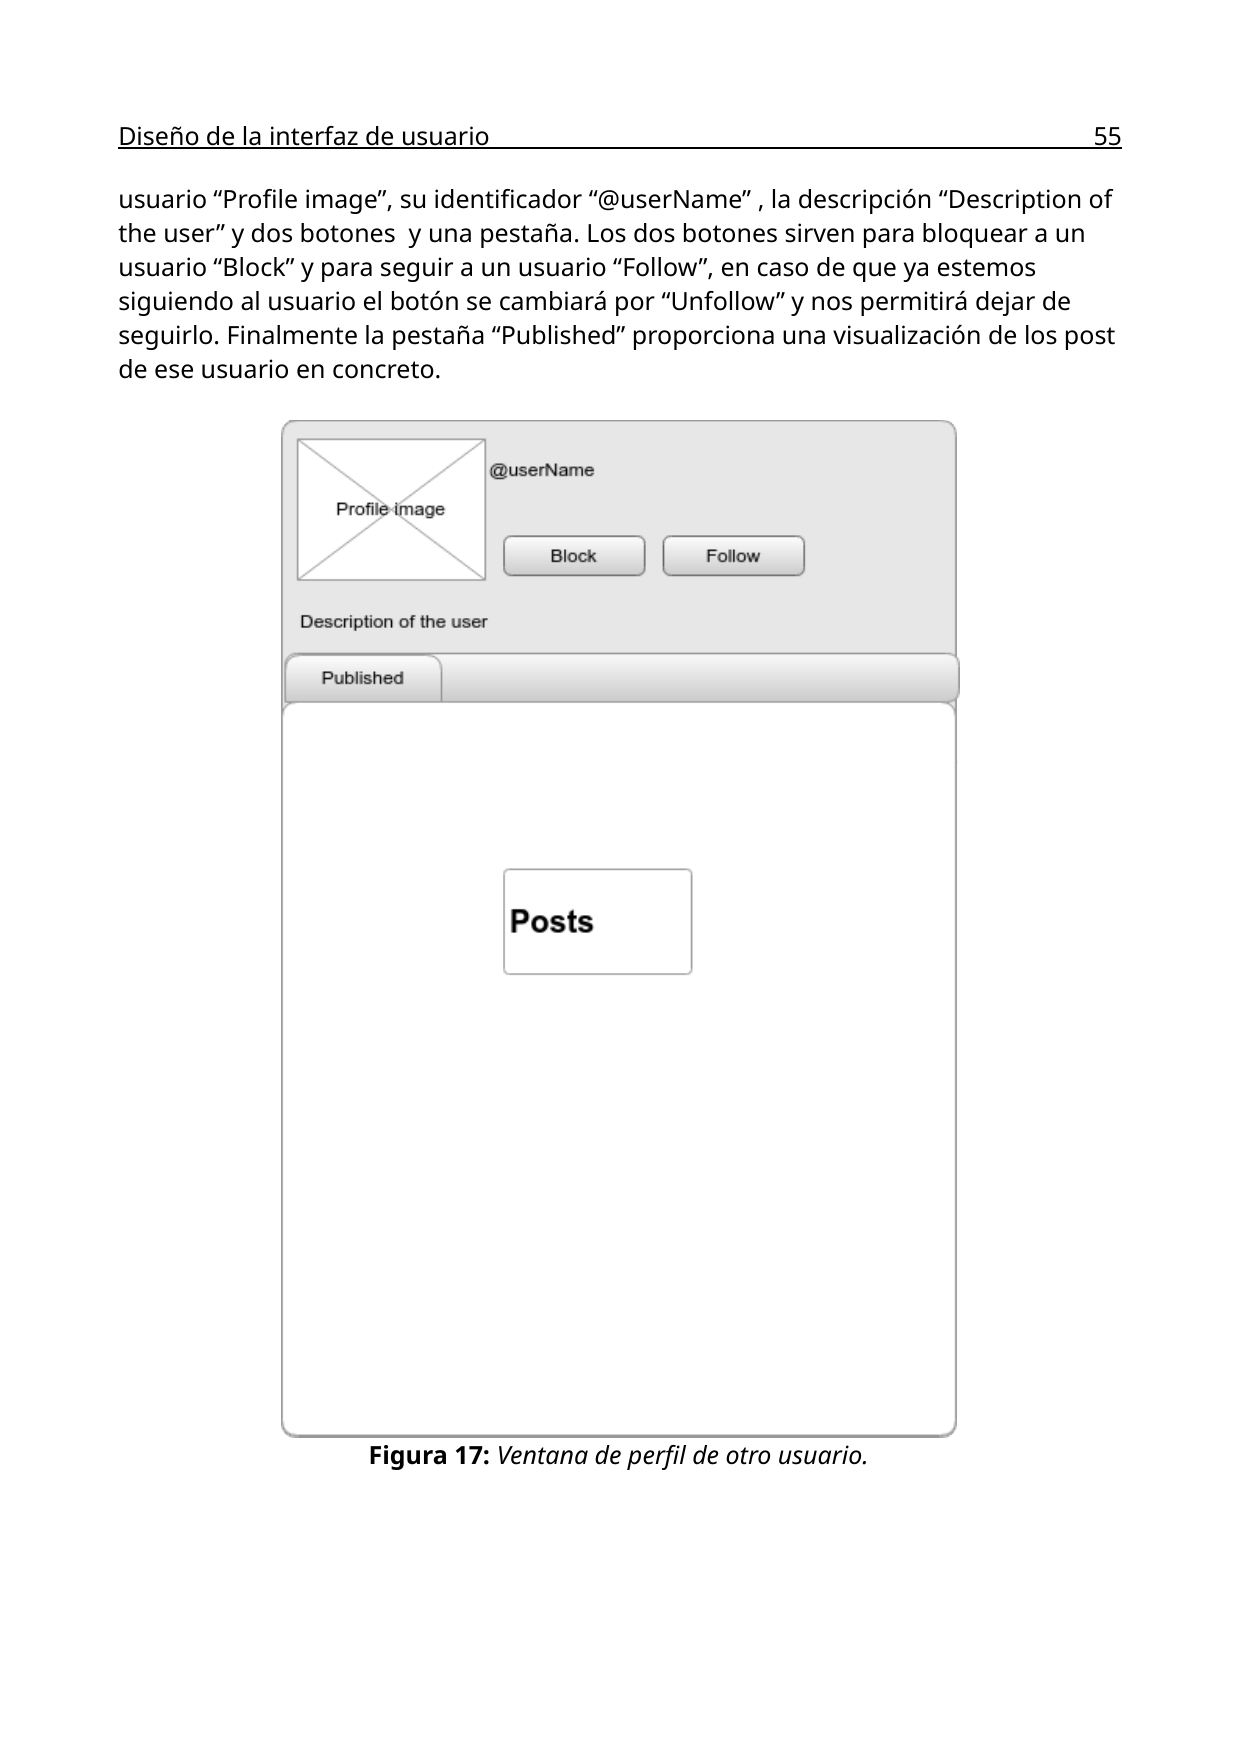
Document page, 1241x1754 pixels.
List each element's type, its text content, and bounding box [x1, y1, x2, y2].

text usuario “Profile image”, su identificador “@userName” , la descripción “Description of the user” y dos botones y una pestaña. Los dos botones sirven para bloquear a un usuario “Block” y para seguir a un usuario “Follow”, en caso de que ya estemos siguiendo al usuario el botón se cambiará por “Unfollow” y nos permitirá dejar de seguirlo. Finalmente la pestaña “Published” proporciona una visualización de los post de ese usuario en concreto. [118, 182, 1122, 386]
text Figura 17: Ventana de perfil de otro usuario. [118, 1437, 1122, 1471]
picture [280, 420, 960, 1438]
